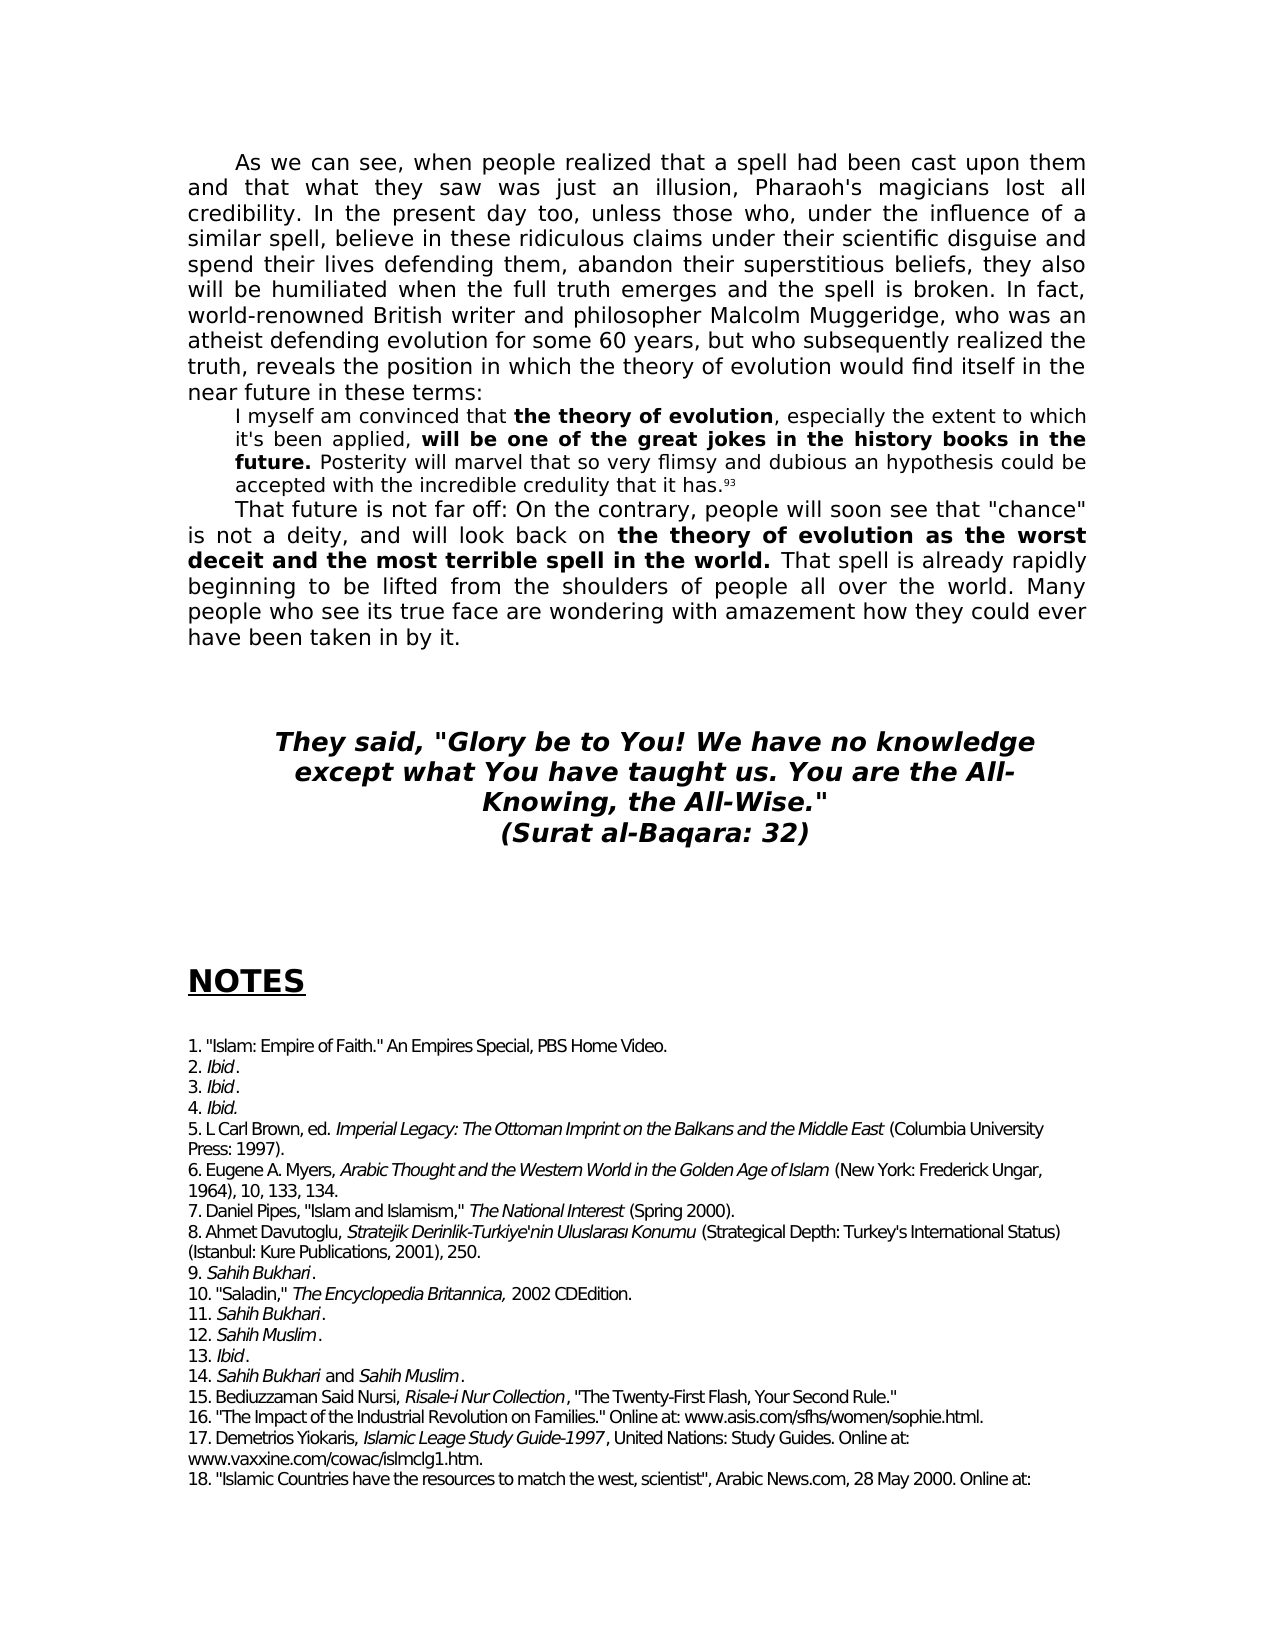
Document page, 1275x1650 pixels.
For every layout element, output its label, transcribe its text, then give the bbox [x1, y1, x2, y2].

text 13. Ibid. [187, 1346, 1087, 1366]
text As we can see, when people realized that a spell had been cast upon them and that what they saw was just an illusion, Pharaoh's magicians lost all credibility. In the present day too, unless those who, under the influence of a similar spell, believe in these ridiculous claims under their scientific disguise and spend their lives defending them, abandon their superstitious beliefs, they also will be humiliated when the full truth emerges and the spell is broken. In fact, world-renowned British writer and philosopher Malcolm Muggeridge, who was an atheist defending evolution for some 60 years, but who subsequently realized the truth, reveals the position in which the theory of evolution would find itself in the near future in these terms: [187, 150, 1087, 405]
text 11. Sahih Bukhari. [187, 1304, 1087, 1325]
text 5. L Carl Brown, ed. Imperial Legacy: The Ottoman Imprint on the Balkans and the Middle East (Columbia University Press: 1997). [187, 1119, 1087, 1160]
text 4. Ibid. [187, 1098, 1087, 1119]
text 6. Eugene A. Myers, Arabic Thought and the Western World in the Golden Age of Islam (New York: Frederick Ungar, 1964), 10, 133, 134. [187, 1160, 1087, 1201]
text I myself am convinced that the theory of evolution, especially the extent to which it's been applied, will be one of the great jokes in the history books in the future. Posterity will marvel that so very flimsy and dubious an hypothesis could be accepted with the incredible credulity that it has.93 [235, 405, 1087, 497]
text (Surat al-Baqara: 32) [241, 818, 1070, 848]
text 1. "Islam: Empire of Faith." An Empires Special, PBS Home Video. [187, 1036, 1087, 1057]
text 7. Daniel Pipes, "Islam and Islamism," The National Interest (Spring 2000). [187, 1201, 1087, 1222]
text 14. Sahih Bukhari and Sahih Muslim. [187, 1366, 1087, 1387]
text 15. Bediuzzaman Said Nursi, Risale-i Nur Collection, "The Twenty-First Flash, Your Second Rule." [187, 1387, 1087, 1407]
text 12. Sahih Muslim. [187, 1325, 1087, 1346]
text 10. "Saladin," The Encyclopedia Britannica, 2002 CDEdition. [187, 1284, 1087, 1304]
text 16. "The Impact of the Industrial Revolution on Families." Online at: www.asis.com/sfhs/women/sophie.html. [187, 1407, 1087, 1428]
text NOTES [187, 963, 1087, 1000]
text 2. Ibid. [187, 1057, 1087, 1077]
text 17. Demetrios Yiokaris, Islamic Leage Study Guide-1997, United Nations: Study Guides. Online at: www.vaxxine.com/cowac/islmclg1.htm. [187, 1428, 1087, 1469]
text That future is not far off: On the contrary, people will soon see that "chance" is not a deity, and will look back on the theory of evolution as the worst deceit and the most terrible spell in the world. That spell is already rapidly beginning to be lifted from the shoulders of people all over the world. Many people who see its true face are wondering with amazement how they could ever have been taken in by it. [187, 497, 1087, 650]
text 18. "Islamic Countries have the resources to match the west, scientist", Arabic News.com, 28 May 2000. Online at: [187, 1469, 1087, 1490]
text They said, "Glory be to You! We have no knowledge except what You have taught us. You are the All-Knowing, the All-Wise." [241, 727, 1070, 818]
text 8. Ahmet Davutoglu, Stratejik Derinlik-Turkiye'nin Uluslarası Konumu (Strategical Depth: Turkey's International Status) (Istanbul: Kure Publications, 2001), 250. [187, 1222, 1087, 1263]
text 3. Ibid. [187, 1077, 1087, 1098]
text 9. Sahih Bukhari. [187, 1263, 1087, 1284]
